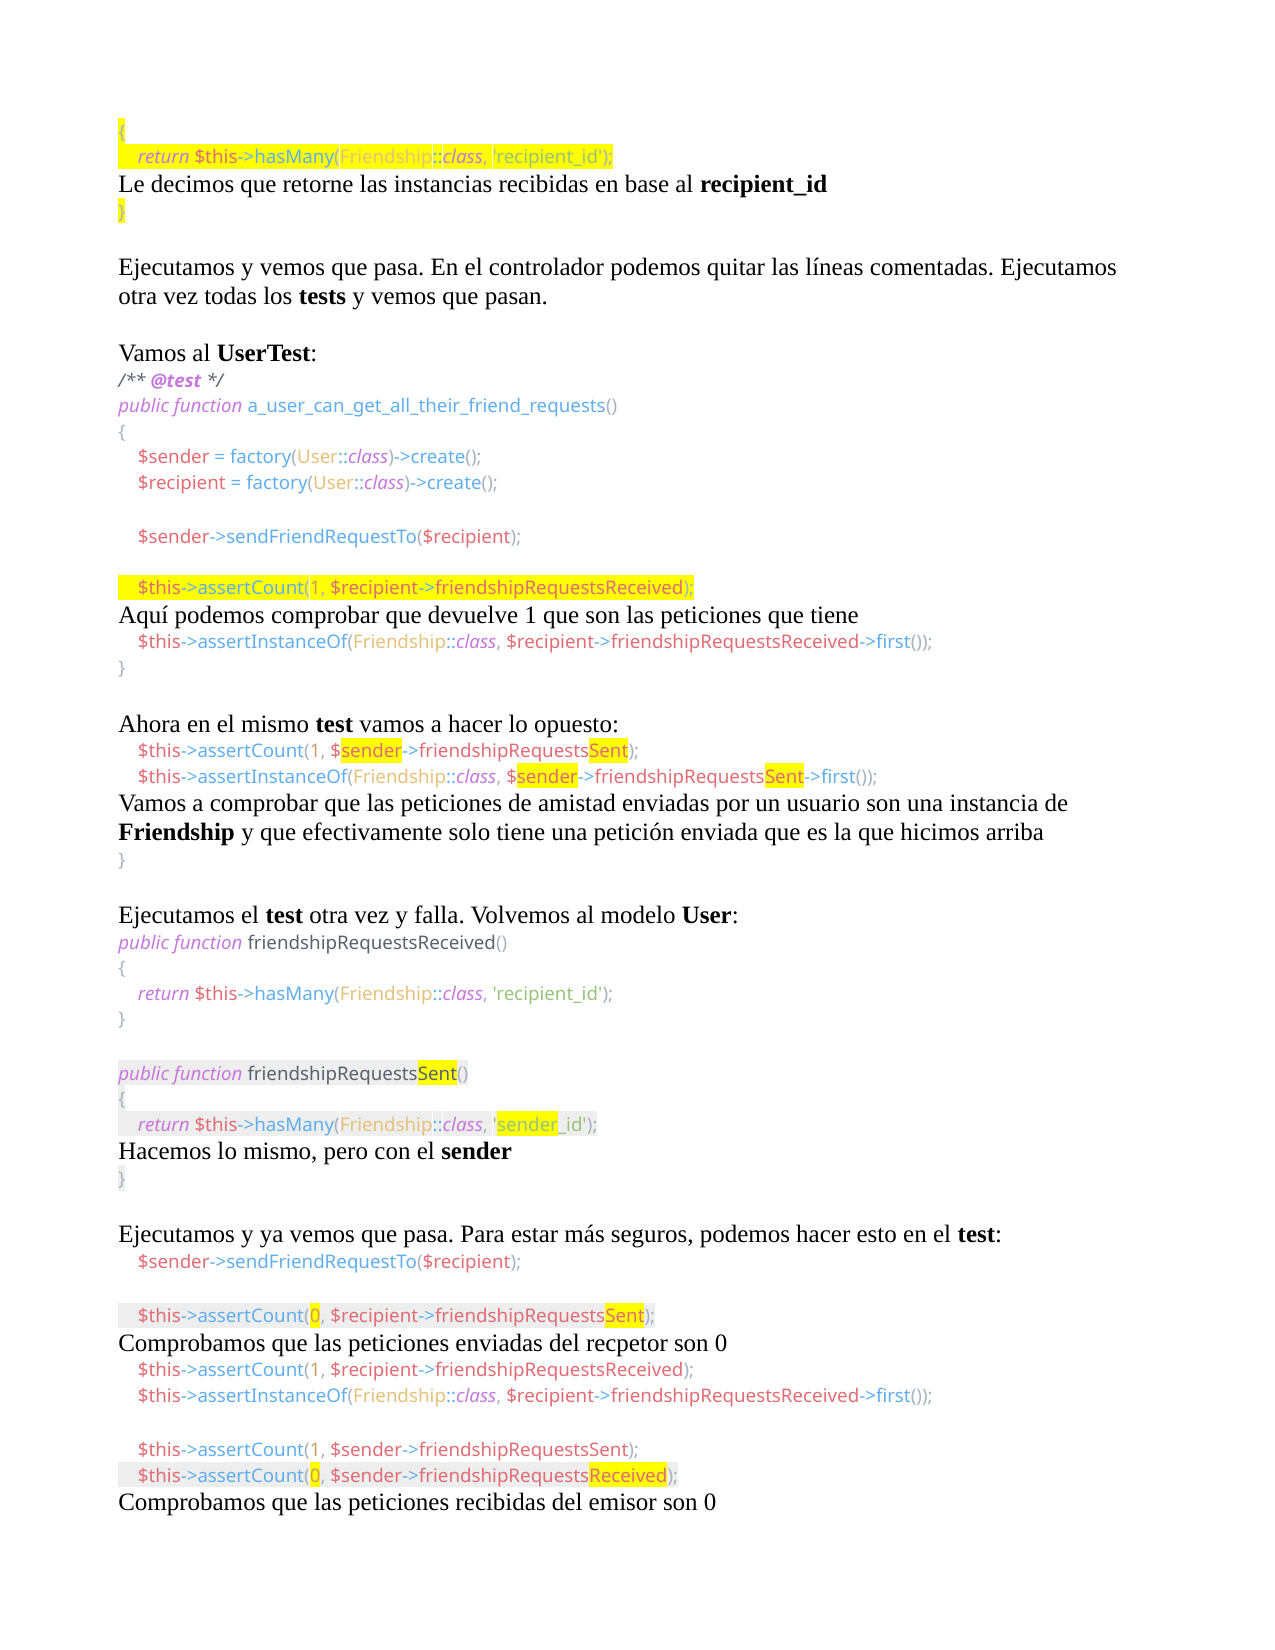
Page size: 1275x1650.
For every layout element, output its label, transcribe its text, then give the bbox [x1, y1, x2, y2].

text Ejecutamos y ya vemos que pasa. Para estar más seguros, podemos hacer esto en el test: [118, 1219, 1157, 1248]
text { return $this->hasMany(Friendship::class, 'recipient_id'); Le decimos que retorne las instancias recibidas en base al recipient_id [118, 118, 1157, 198]
text $sender->sendFriendRequestTo($recipient); $this->assertCount(0, $recipient->friendshipRequestsSent); Comprobamos que las peticiones enviadas del recpetor son 0 [118, 1248, 1157, 1357]
text Ahora en el mismo test vamos a hacer lo opuesto: $this->assertCount(1, $sender->friendshipRequestsSent); $this->assertInstanceOf(Friendship::class, $sender->friendshipRequestsSent->first()); Vamos a comprobar que las peticiones de amistad enviadas por un usuario son una instancia de Friendship y que efectivamente solo tiene una petición enviada que es la que hicimos arriba [118, 709, 1157, 846]
text } [118, 198, 1157, 223]
text } [118, 1165, 1157, 1191]
text $this->assertInstanceOf(Friendship::class, $recipient->friendshipRequestsReceived->first()); } [118, 629, 1157, 680]
text public function friendshipRequestsReceived() { return $this->hasMany(Friendship::class, 'recipient_id'); } public function friendshipRequestsSent() { return $this->hasMany(Friendship::class, 'sender_id'); Hacemos lo mismo, pero con el sender [118, 929, 1157, 1165]
text $this->assertCount(1, $recipient->friendshipRequestsReceived); $this->assertInstanceOf(Friendship::class, $recipient->friendshipRequestsReceived->first()); $this->assertCount(1, $sender->friendshipRequestsSent); $this->assertCount(0, $sender->friendshipRequestsReceived); Comprobamos que las peticiones recibidas del emisor son 0 [118, 1357, 1157, 1516]
text Vamos al UserTest: /** @test */ public function a_user_can_get_all_their_friend_requests() { $sender = factory(User::class)->create(); $recipient = factory(User::class)->create(); $sender->sendFriendRequestTo($recipient); $this->assertCount(1, $recipient->friendshipRequestsReceived); Aquí podemos comprobar que devuelve 1 que son las peticiones que tiene [118, 338, 1157, 629]
text Ejecutamos y vemos que pasa. En el controlador podemos quitar las líneas comentadas. Ejecutamos otra vez todas los tests y vemos que pasan. [118, 252, 1157, 310]
text } [118, 846, 1157, 871]
text Ejecutamos el test otra vez y falla. Volvemos al modelo User: [118, 900, 1157, 929]
